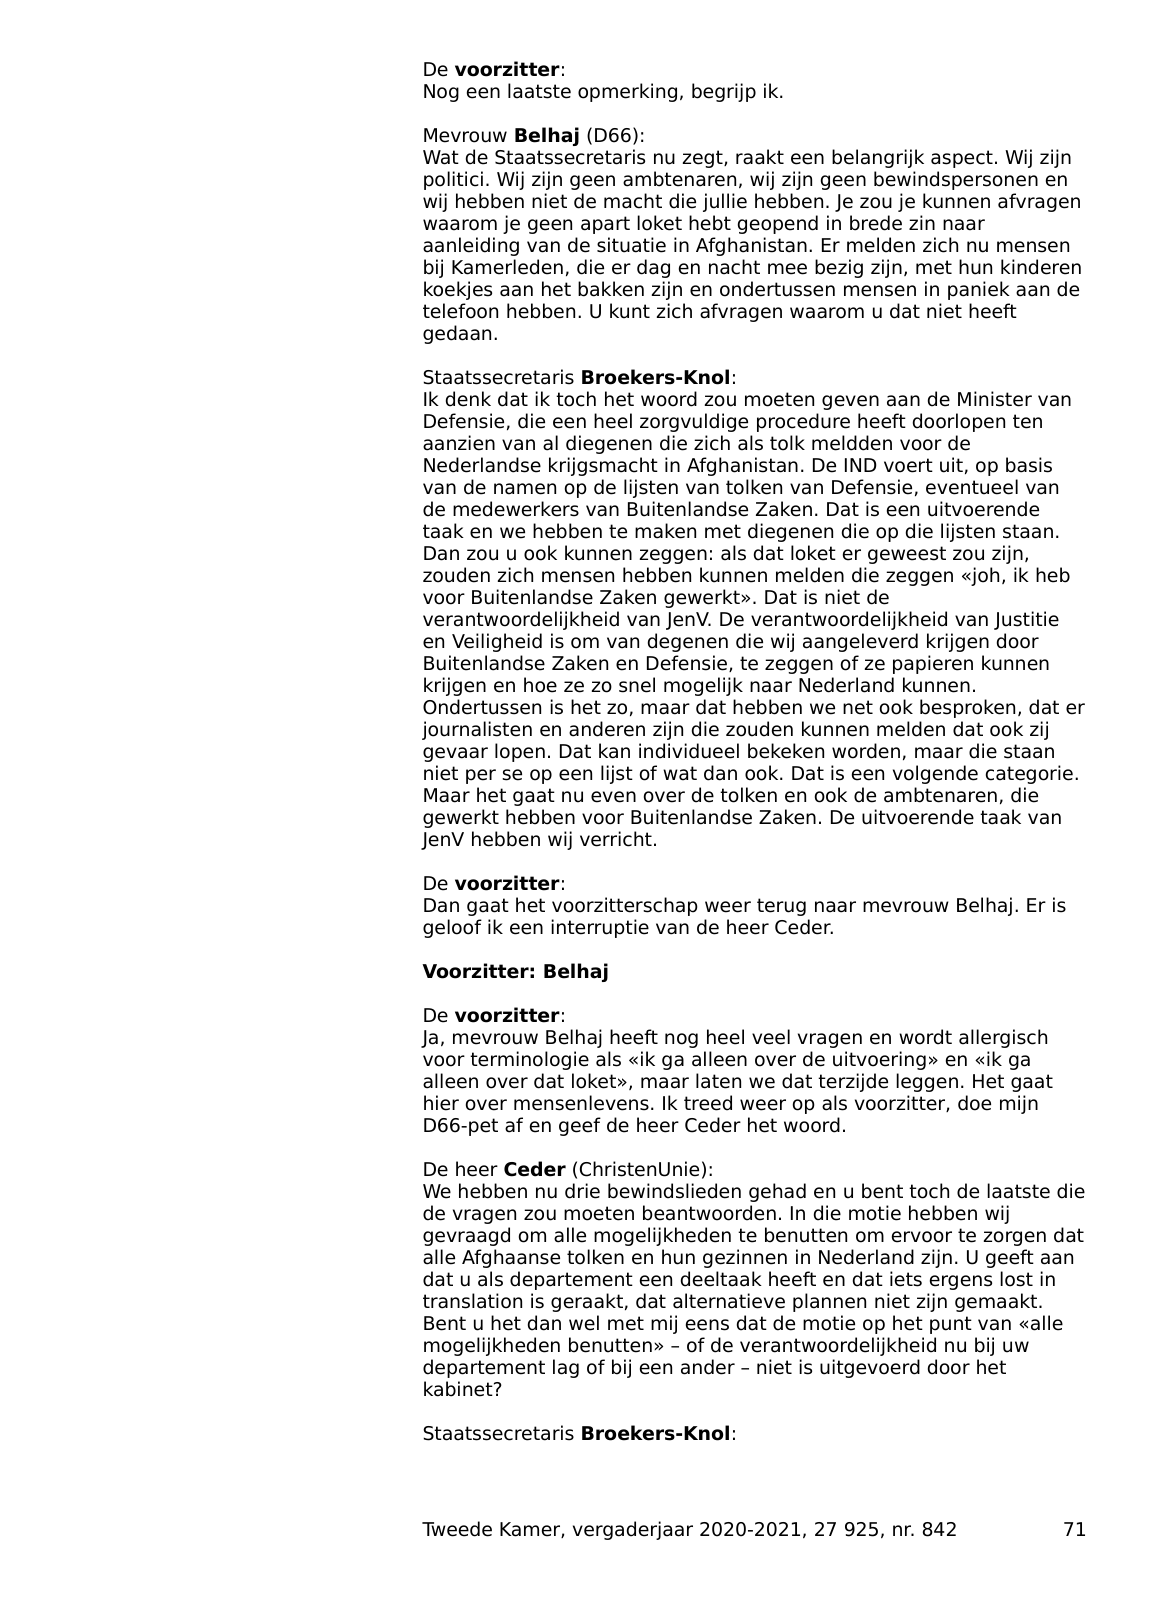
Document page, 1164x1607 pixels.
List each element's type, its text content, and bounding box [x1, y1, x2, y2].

text Staatssecretaris Broekers-Knol: [422, 1423, 1087, 1445]
text De voorzitter: [422, 1005, 1087, 1027]
text Ja, mevrouw Belhaj heeft nog heel veel vragen en wordt allergisch voor terminologie als «ik ga alleen over de uitvoering» en «ik ga alleen over dat loket», maar laten we dat terzijde leggen. Het gaat hier over mensenlevens. Ik treed weer op als voorzitter, doe mijn D66-pet af en geef de heer Ceder het woord. [422, 1027, 1087, 1137]
text De voorzitter: [422, 873, 1087, 895]
text Wat de Staatssecretaris nu zegt, raakt een belangrijk aspect. Wij zijn politici. Wij zijn geen ambtenaren, wij zijn geen bewindspersonen en wij hebben niet de macht die jullie hebben. Je zou je kunnen afvragen waarom je geen apart loket hebt geopend in brede zin naar aanleiding van de situatie in Afghanistan. Er melden zich nu mensen bij Kamerleden, die er dag en nacht mee bezig zijn, met hun kinderen koekjes aan het bakken zijn en ondertussen mensen in paniek aan de telefoon hebben. U kunt zich afvragen waarom u dat niet heeft gedaan. [422, 147, 1087, 345]
text De voorzitter: [422, 59, 1087, 81]
text Dan gaat het voorzitterschap weer terug naar mevrouw Belhaj. Er is geloof ik een interruptie van de heer Ceder. [422, 895, 1087, 939]
text Nog een laatste opmerking, begrijp ik. [422, 81, 1087, 103]
text We hebben nu drie bewindslieden gehad en u bent toch de laatste die de vragen zou moeten beantwoorden. In die motie hebben wij gevraagd om alle mogelijkheden te benutten om ervoor te zorgen dat alle Afghaanse tolken en hun gezinnen in Nederland zijn. U geeft aan dat u als departement een deeltaak heeft en dat iets ergens lost in translation is geraakt, dat alternatieve plannen niet zijn gemaakt. Bent u het dan wel met mij eens dat de motie op het punt van «alle mogelijkheden benutten» – of de verantwoordelijkheid nu bij uw departement lag of bij een ander – niet is uitgevoerd door het kabinet? [422, 1181, 1087, 1401]
subtitle Voorzitter: Belhaj [422, 961, 1087, 983]
text Staatssecretaris Broekers-Knol: [422, 367, 1087, 389]
text Mevrouw Belhaj (D66): [422, 125, 1087, 147]
text Ik denk dat ik toch het woord zou moeten geven aan de Minister van Defensie, die een heel zorgvuldige procedure heeft doorlopen ten aanzien van al diegenen die zich als tolk meldden voor de Nederlandse krijgsmacht in Afghanistan. De IND voert uit, op basis van de namen op de lijsten van tolken van Defensie, eventueel van de medewerkers van Buitenlandse Zaken. Dat is een uitvoerende taak en we hebben te maken met diegenen die op die lijsten staan. Dan zou u ook kunnen zeggen: als dat loket er geweest zou zijn, zouden zich mensen hebben kunnen melden die zeggen «joh, ik heb voor Buitenlandse Zaken gewerkt». Dat is niet de verantwoordelijkheid van JenV. De verantwoordelijkheid van Justitie en Veiligheid is om van degenen die wij aangeleverd krijgen door Buitenlandse Zaken en Defensie, te zeggen of ze papieren kunnen krijgen en hoe ze zo snel mogelijk naar Nederland kunnen. Ondertussen is het zo, maar dat hebben we net ook besproken, dat er journalisten en anderen zijn die zouden kunnen melden dat ook zij gevaar lopen. Dat kan individueel bekeken worden, maar die staan niet per se op een lijst of wat dan ook. Dat is een volgende categorie. Maar het gaat nu even over de tolken en ook de ambtenaren, die gewerkt hebben voor Buitenlandse Zaken. De uitvoerende taak van JenV hebben wij verricht. [422, 389, 1087, 851]
text De heer Ceder (ChristenUnie): [422, 1159, 1087, 1181]
